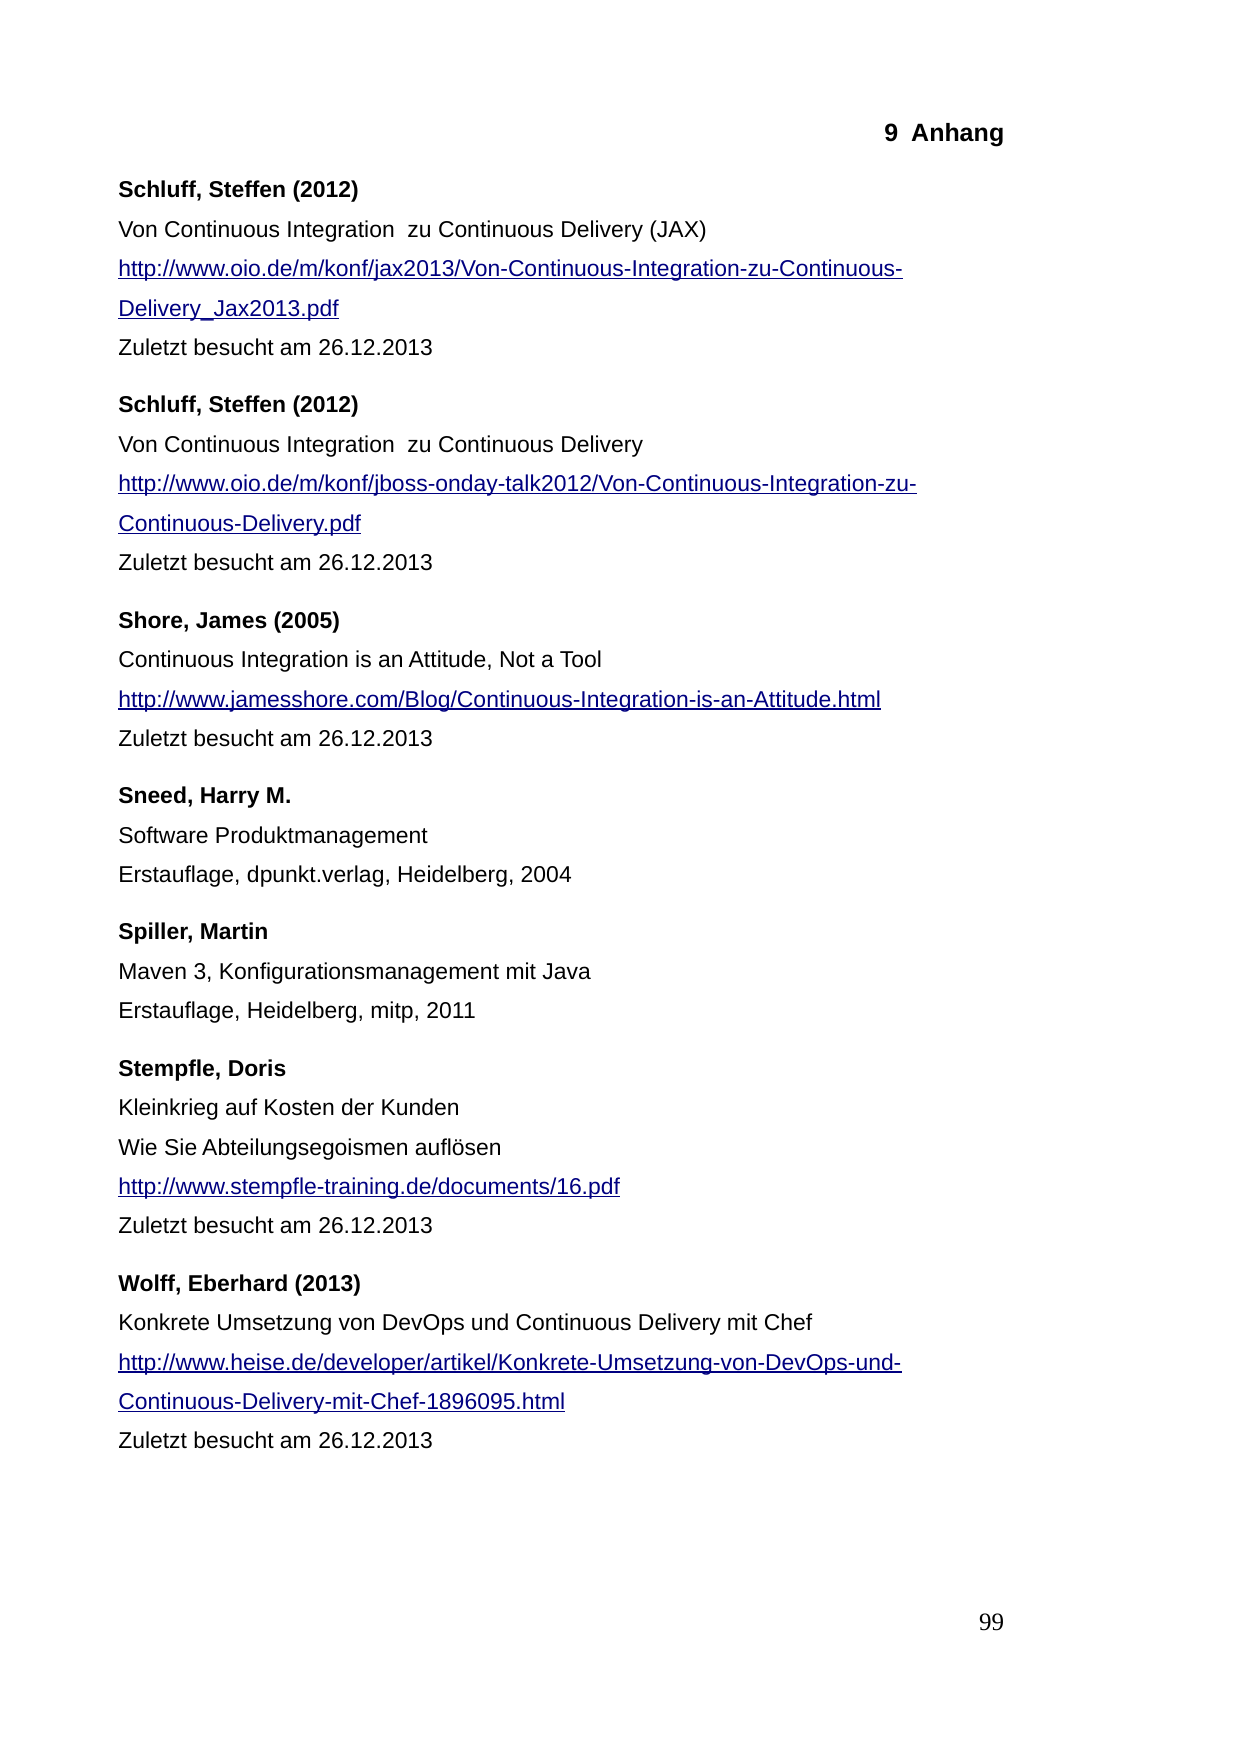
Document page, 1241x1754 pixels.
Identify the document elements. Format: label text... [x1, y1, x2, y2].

text Shore, James (2005) Continuous Integration is an Attitude, Not a Tool http://www.jamesshore.com/Blog/Continuous-Integration-is-an-Attitude.html Zuletzt besucht am 26.12.2013 [118, 607, 1004, 751]
text Spiller, Martin Maven 3, Konfigurationsmanagement mit Java Erstauflage, Heidelberg, mitp, 2011 [118, 918, 1004, 1024]
text Schluff, Steffen (2012) Von Continuous Integration zu Continuous Delivery http://www.oio.de/m/konf/jboss-onday-talk2012/Von-Continuous-Integration-zu-Continuous-Delivery.pdf Zuletzt besucht am 26.12.2013 [118, 391, 1004, 576]
text Sneed, Harry M. Software Produktmanagement Erstauflage, dpunkt.verlag, Heidelberg, 2004 [118, 782, 1004, 887]
text Schluff, Steffen (2012) Von Continuous Integration zu Continuous Delivery (JAX) http://www.oio.de/m/konf/jax2013/Von-Continuous-Integration-zu-Continuous-Delivery_Jax2013.pdf Zuletzt besucht am 26.12.2013 [118, 176, 1004, 361]
text Stempfle, Doris Kleinkrieg auf Kosten der Kunden Wie Sie Abteilungsegoismen auflösen http://www.stempfle-training.de/documents/16.pdf Zuletzt besucht am 26.12.2013 [118, 1054, 1004, 1239]
text Wolff, Eberhard (2013) Konkrete Umsetzung von DevOps und Continuous Delivery mit Chef http://www.heise.de/developer/artikel/Konkrete-Umsetzung-von-DevOps-und-Continuous-Delivery-mit-Chef-1896095.html Zuletzt besucht am 26.12.2013 [118, 1269, 1004, 1454]
